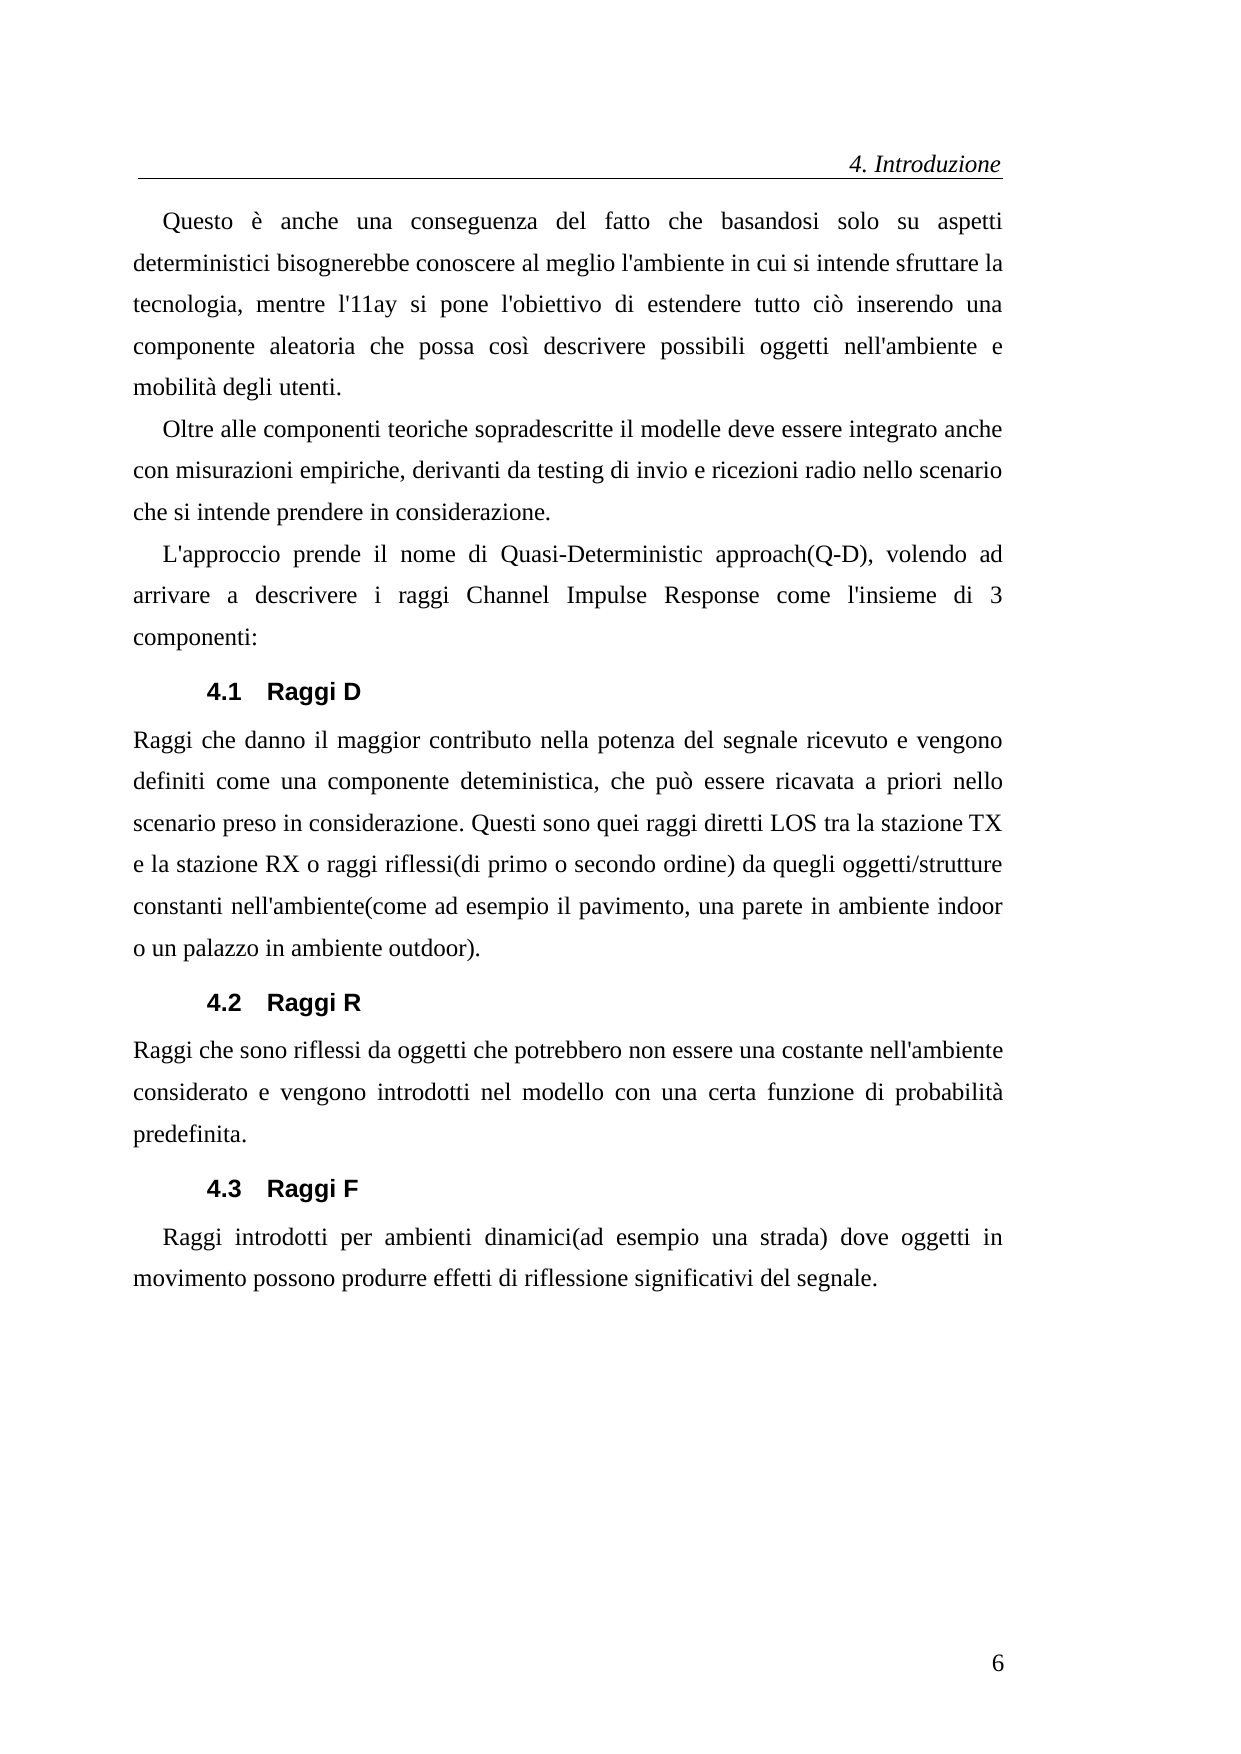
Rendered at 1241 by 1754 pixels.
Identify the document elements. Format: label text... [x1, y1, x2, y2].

text Raggi introdotti per ambienti dinamici(ad esempio una strada) dove oggetti in movimento possono produrre effetti di riflessione significativi del segnale. [133, 1223, 1004, 1292]
subtitle Raggi D [207, 677, 1004, 706]
text Oltre alle componenti teoriche sopradescritte il modelle deve essere integrato anche con misurazioni empiriche, derivanti da testing di invio e ricezioni radio nello scenario che si intende prendere in considerazione. [133, 415, 1004, 526]
text Raggi che danno il maggior contributo nella potenza del segnale ricevuto e vengono definiti come una componente deteministica, che può essere ricavata a priori nello scenario preso in considerazione. Questi sono quei raggi diretti LOS tra la stazione TX e la stazione RX o raggi riflessi(di primo o secondo ordine) da quegli oggetti/strutture constanti nell'ambiente(come ad esempio il pavimento, una parete in ambiente indoor o un palazzo in ambiente outdoor). [133, 726, 1004, 961]
subtitle Raggi R [207, 988, 1004, 1016]
text Questo è anche una conseguenza del fatto che basandosi solo su aspetti deterministici bisognerebbe conoscere al meglio l'ambiente in cui si intende sfruttare la tecnologia, mentre l'11ay si pone l'obiettivo di estendere tutto ciò inserendo una componente aleatoria che possa così descrivere possibili oggetti nell'ambiente e mobilità degli utenti. [133, 207, 1004, 401]
text Raggi che sono riflessi da oggetti che potrebbero non essere una costante nell'ambiente considerato e vengono introdotti nel modello con una certa funzione di probabilità predefinita. [133, 1037, 1004, 1147]
subtitle Raggi F [207, 1174, 1004, 1202]
text L'approccio prende il nome di Quasi-Deterministic approach(Q-D), volendo ad arrivare a descrivere i raggi Channel Impulse Response come l'insieme di 3 componenti: [133, 540, 1004, 651]
